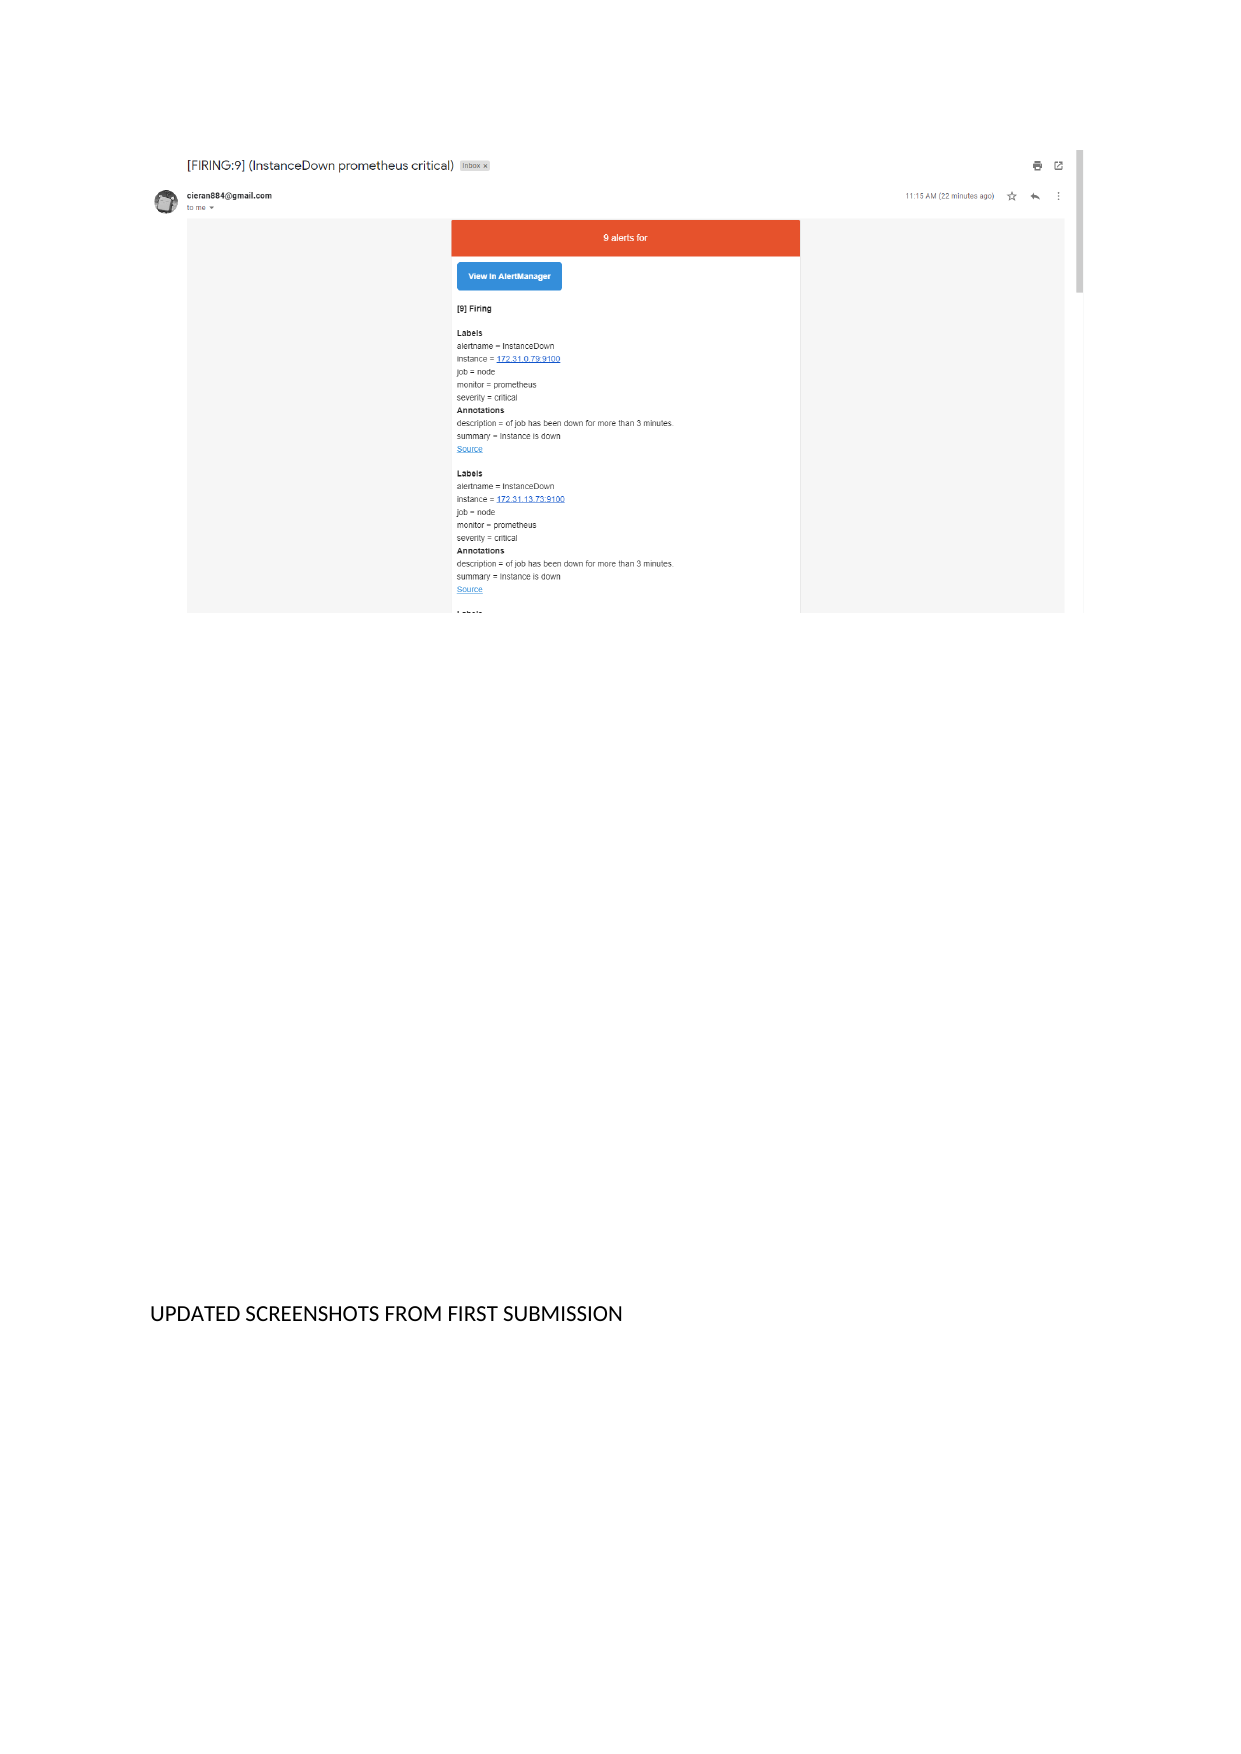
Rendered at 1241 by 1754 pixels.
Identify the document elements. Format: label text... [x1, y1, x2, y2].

text UPDATED SCREENSHOTS FROM FIRST SUBMISSION [150, 1299, 1090, 1327]
